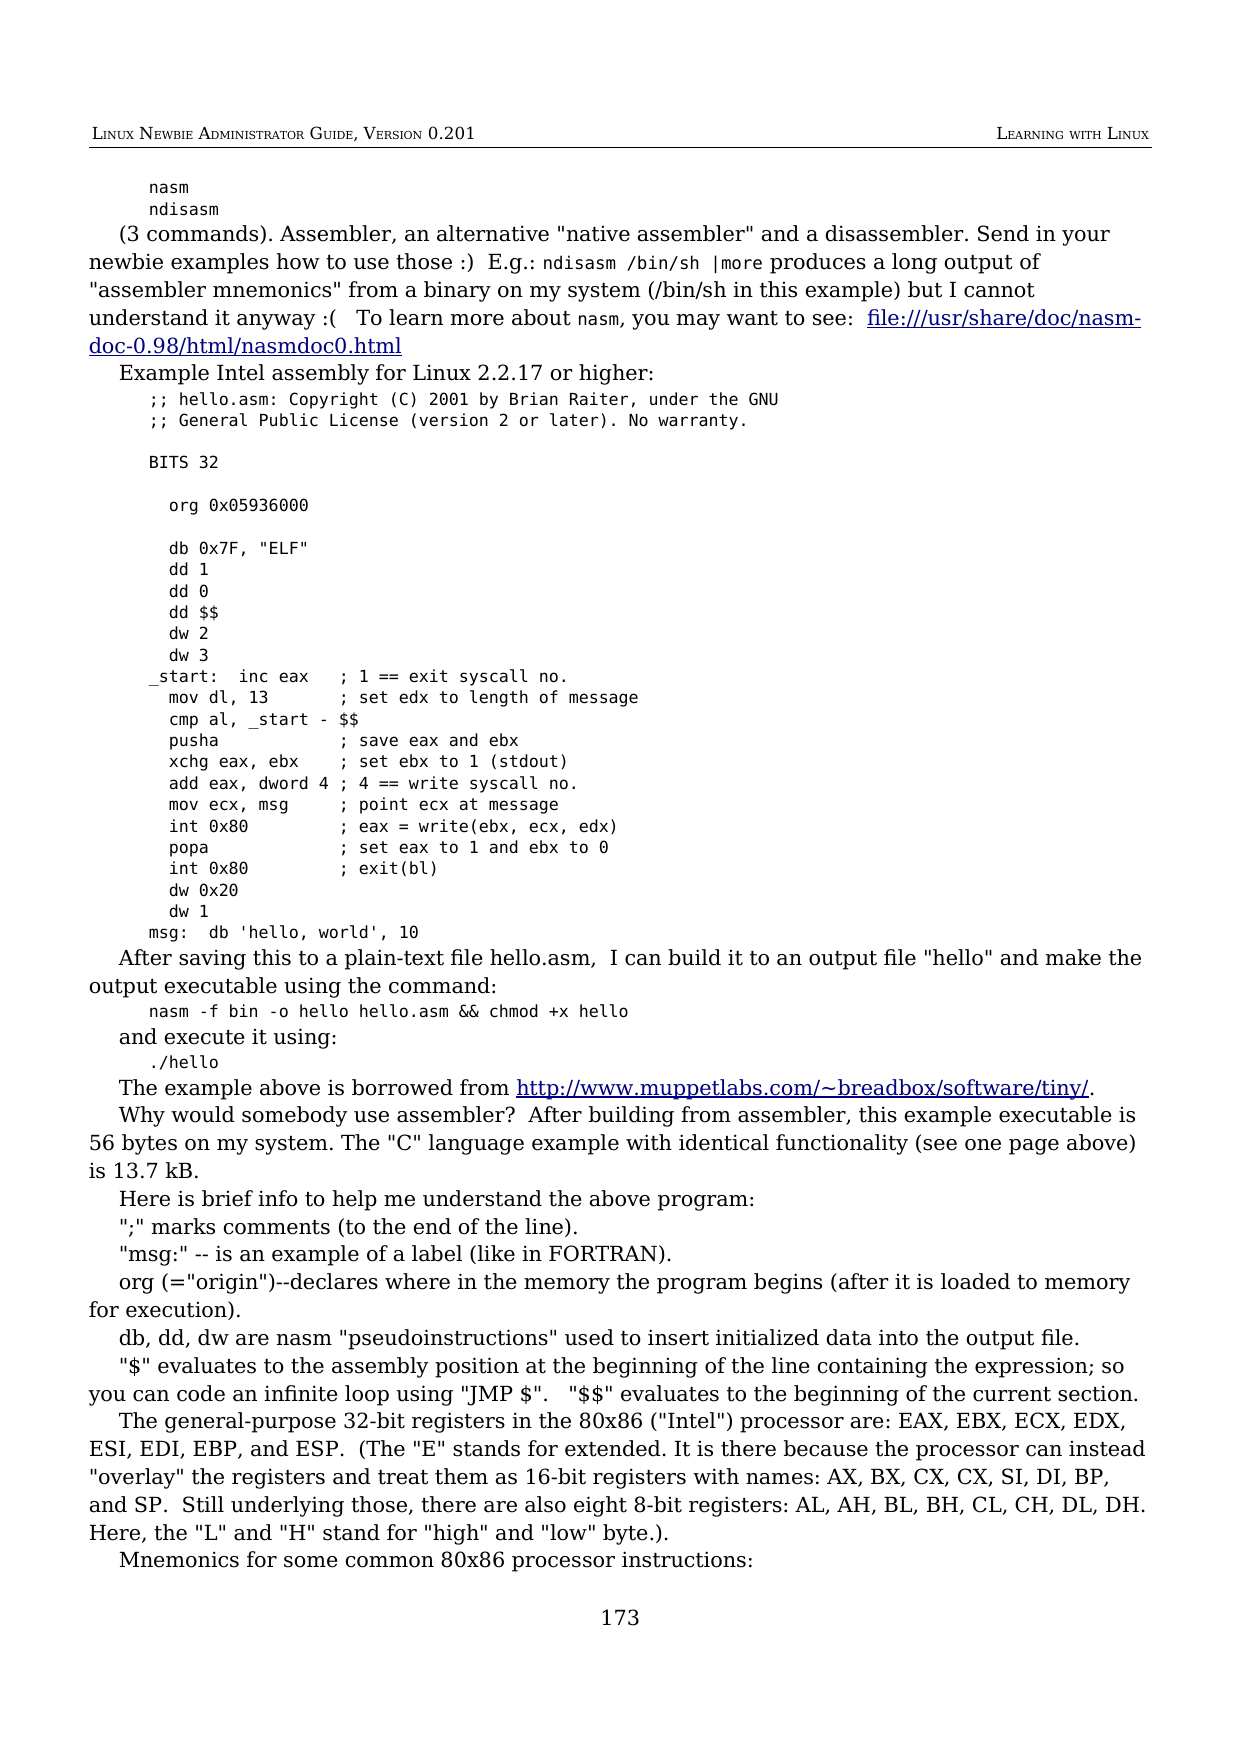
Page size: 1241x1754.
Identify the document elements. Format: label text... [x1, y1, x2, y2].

text dw 0x20 [148, 881, 1152, 900]
text Why would somebody use assembler? After building from assembler, this example executable is 56 bytes on my system. The "C" language example with identical functionality (see one page above) is 13.7 kB. [88, 1103, 1152, 1183]
text (3 commands). Assembler, an alternative "native assembler" and a disassembler. Send in your newbie examples how to use those :) E.g.: ndisasm /bin/sh |more produces a long output of "assembler mnemonics" from a binary on my system (/bin/sh in this example) but I cannot understand it anyway :( To learn more about nasm, you may want to see: file:///usr/share/doc/nasm-doc-0.98/html/nasmdoc0.html [88, 222, 1152, 358]
text After saving this to a plain-text file hello.asm, I can build it to an output file "hello" and make the output executable using the command: [88, 946, 1152, 998]
text xchg eax, ebx ; set ebx to 1 (stdout) [148, 752, 1152, 772]
text int 0x80 ; exit(bl) [148, 859, 1152, 879]
text org (="origin")--declares where in the memory the program begins (after it is loaded to memory for execution). [88, 1270, 1152, 1322]
text add eax, dword 4 ; 4 == write syscall no. [148, 774, 1152, 793]
text popa ; set eax to 1 and ebx to 0 [148, 838, 1152, 857]
text BITS 32 [148, 453, 1152, 473]
text Example Intel assembly for Linux 2.2.17 or higher: [88, 362, 1152, 386]
text ;; hello.asm: Copyright (C) 2001 by Brian Raiter, under the GNU [148, 389, 1152, 409]
text nasm [148, 178, 1152, 198]
text mov ecx, msg ; point ecx at message [148, 795, 1152, 814]
text msg: db 'hello, world', 10 [148, 923, 1152, 943]
text db 0x7F, "ELF" [148, 539, 1152, 558]
text ";" marks comments (to the end of the line). [88, 1215, 1152, 1239]
text dw 2 [148, 624, 1152, 644]
text pusha ; save eax and ebx [148, 731, 1152, 751]
text ./hello [148, 1053, 1152, 1072]
text "$" evaluates to the assembly position at the beginning of the line containing the expression; so you can code an infinite loop using "JMP $". "$$" evaluates to the beginning of the current section. [88, 1354, 1152, 1406]
text The example above is borrowed from http://www.muppetlabs.com/~breadbox/software/tiny/. [88, 1076, 1152, 1100]
text ;; General Public License (version 2 or later). No warranty. [148, 411, 1152, 430]
text nasm -f bin -o hello hello.asm && chmod +x hello [148, 1002, 1152, 1021]
text The general-purpose 32-bit registers in the 80x86 ("Intel") processor are: EAX, EBX, ECX, EDX, ESI, EDI, EBP, and ESP. (The "E" stands for extended. It is there because the processor can instead "overlay" the registers and treat them as 16-bit registers with names: AX, BX, CX, CX, SI, DI, BP, and SP. Still underlying those, there are also eight 8-bit registers: AL, AH, BL, BH, CL, CH, DL, DH. Here, the "L" and "H" stand for "high" and "low" byte.). [88, 1409, 1152, 1545]
text dw 3 [148, 646, 1152, 665]
text Here is brief info to help me understand the above program: [88, 1187, 1152, 1211]
text mov dl, 13 ; set edx to length of message [148, 688, 1152, 708]
text dd $$ [148, 603, 1152, 622]
text dd 0 [148, 582, 1152, 601]
text cmp al, _start - $$ [148, 710, 1152, 729]
text org 0x05936000 [148, 496, 1152, 516]
text db, dd, dw are nasm "pseudoinstructions" used to insert initialized data into the output file. [88, 1326, 1152, 1350]
text _start: inc eax ; 1 == exit syscall no. [148, 667, 1152, 686]
text "msg:" -- is an example of a label (like in FORTRAN). [88, 1243, 1152, 1267]
text int 0x80 ; eax = write(ebx, ecx, edx) [148, 816, 1152, 836]
text Mnemonics for some common 80x86 processor instructions: [88, 1548, 1152, 1573]
text dw 1 [148, 902, 1152, 921]
text and execute it using: [88, 1025, 1152, 1049]
text dd 1 [148, 560, 1152, 580]
text ndisasm [148, 199, 1152, 219]
